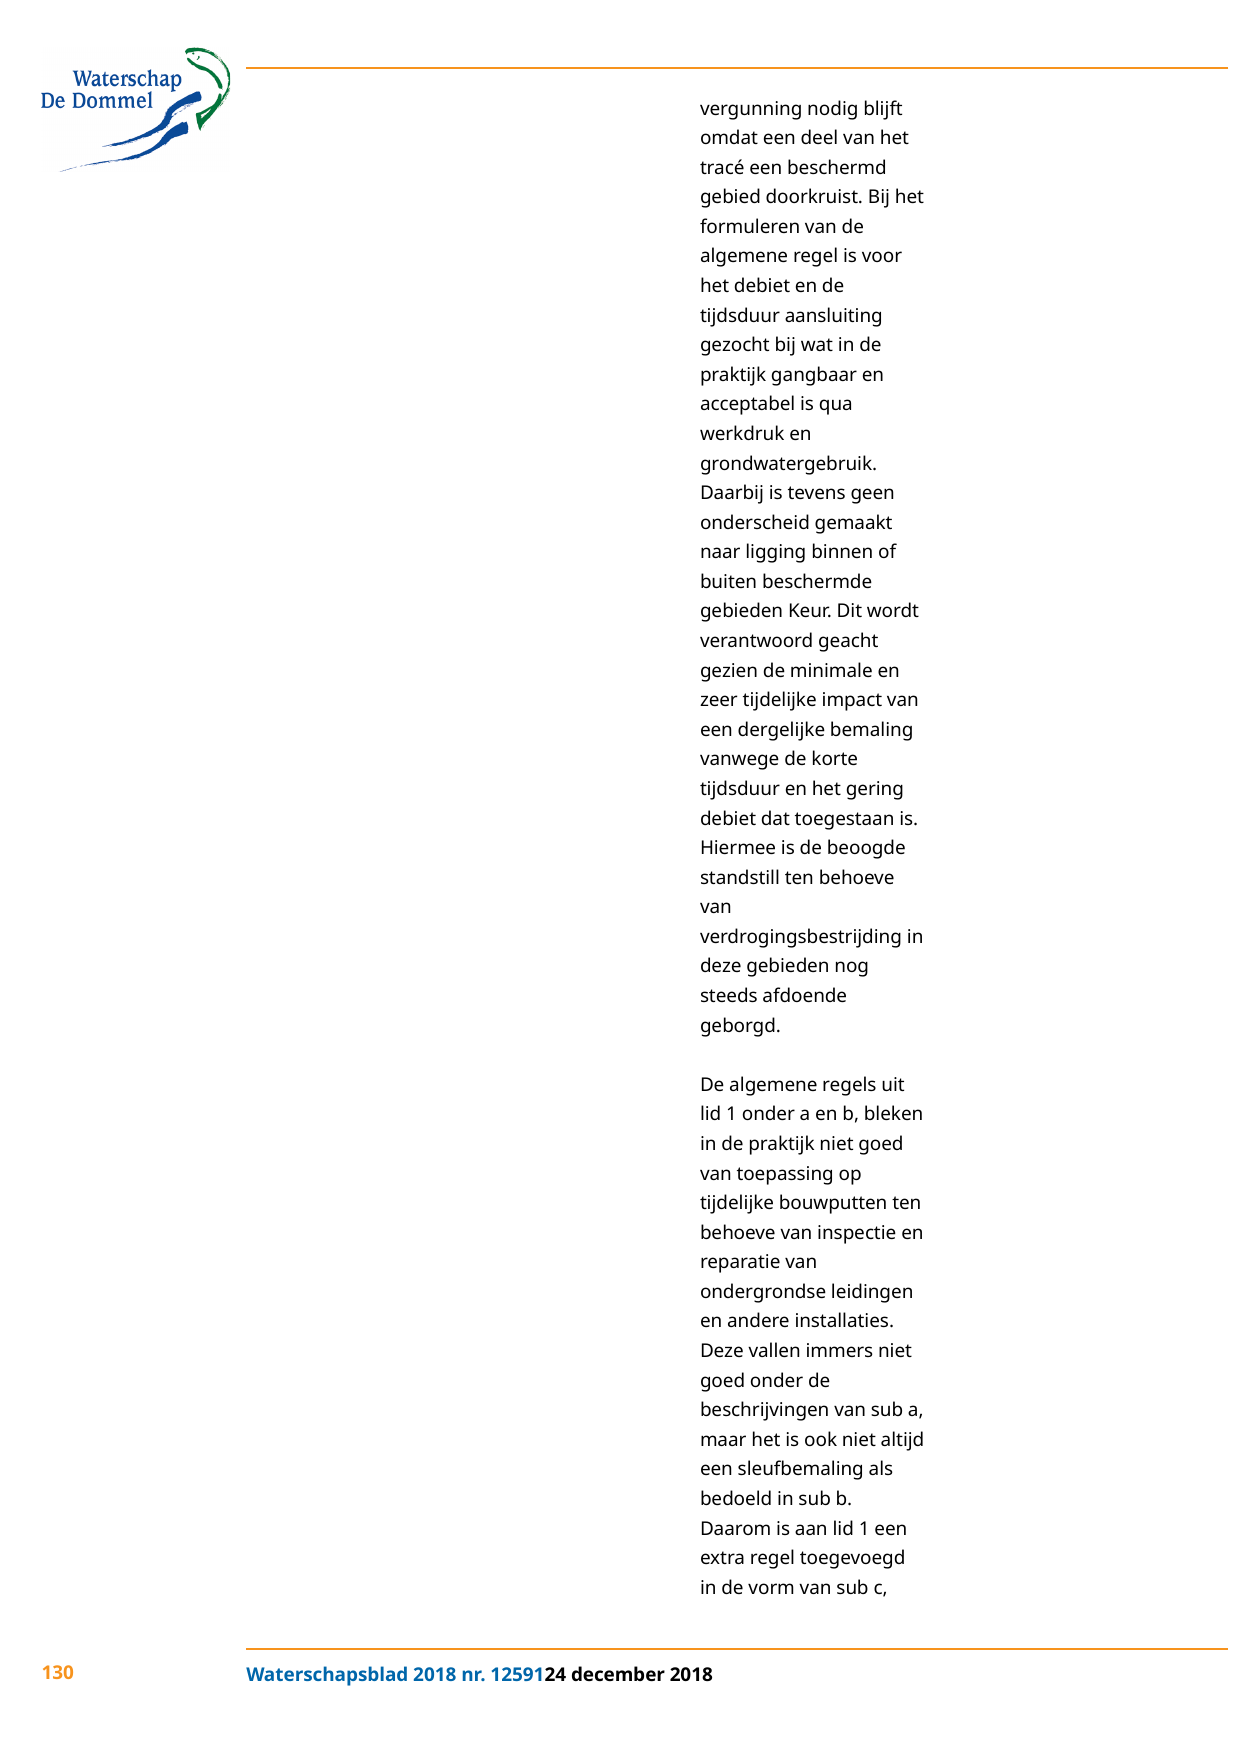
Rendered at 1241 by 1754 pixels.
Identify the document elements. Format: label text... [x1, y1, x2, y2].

table_cell [474, 95, 700, 1600]
table_cell [248, 95, 474, 1600]
picture [41, 47, 231, 172]
table_cell [926, 95, 1152, 1600]
table_cell vergunning nodig blijft omdat een deel van het tracé een beschermd gebied doorkruist. Bij het formuleren van de algemene regel is voor het debiet en de tijdsduur aansluiting gezocht bij wat in de praktijk gangbaar en acceptabel is qua werkdruk en grondwatergebruik. Daarbij is tevens geen onderscheid gemaakt naar ligging binnen of buiten beschermde gebieden Keur. Dit wordt verantwoord geacht gezien de minimale en zeer tijdelijke impact van een dergelijke bemaling vanwege de korte tijdsduur en het gering debiet dat toegestaan is. Hiermee is de beoogde standstill ten behoeve van verdrogingsbestrijding in deze gebieden nog steeds afdoende geborgd. De algemene regels uit lid 1 onder a en b, bleken in de praktijk niet goed van toepassing op tijdelijke bouwputten ten behoeve van inspectie en reparatie van ondergrondse leidingen en andere installaties. Deze vallen immers niet goed onder de beschrijvingen van sub a, maar het is ook niet altijd een sleufbemaling als bedoeld in sub b. Daarom is aan lid 1 een extra regel toegevoegd in de vorm van sub c, [700, 95, 926, 1600]
